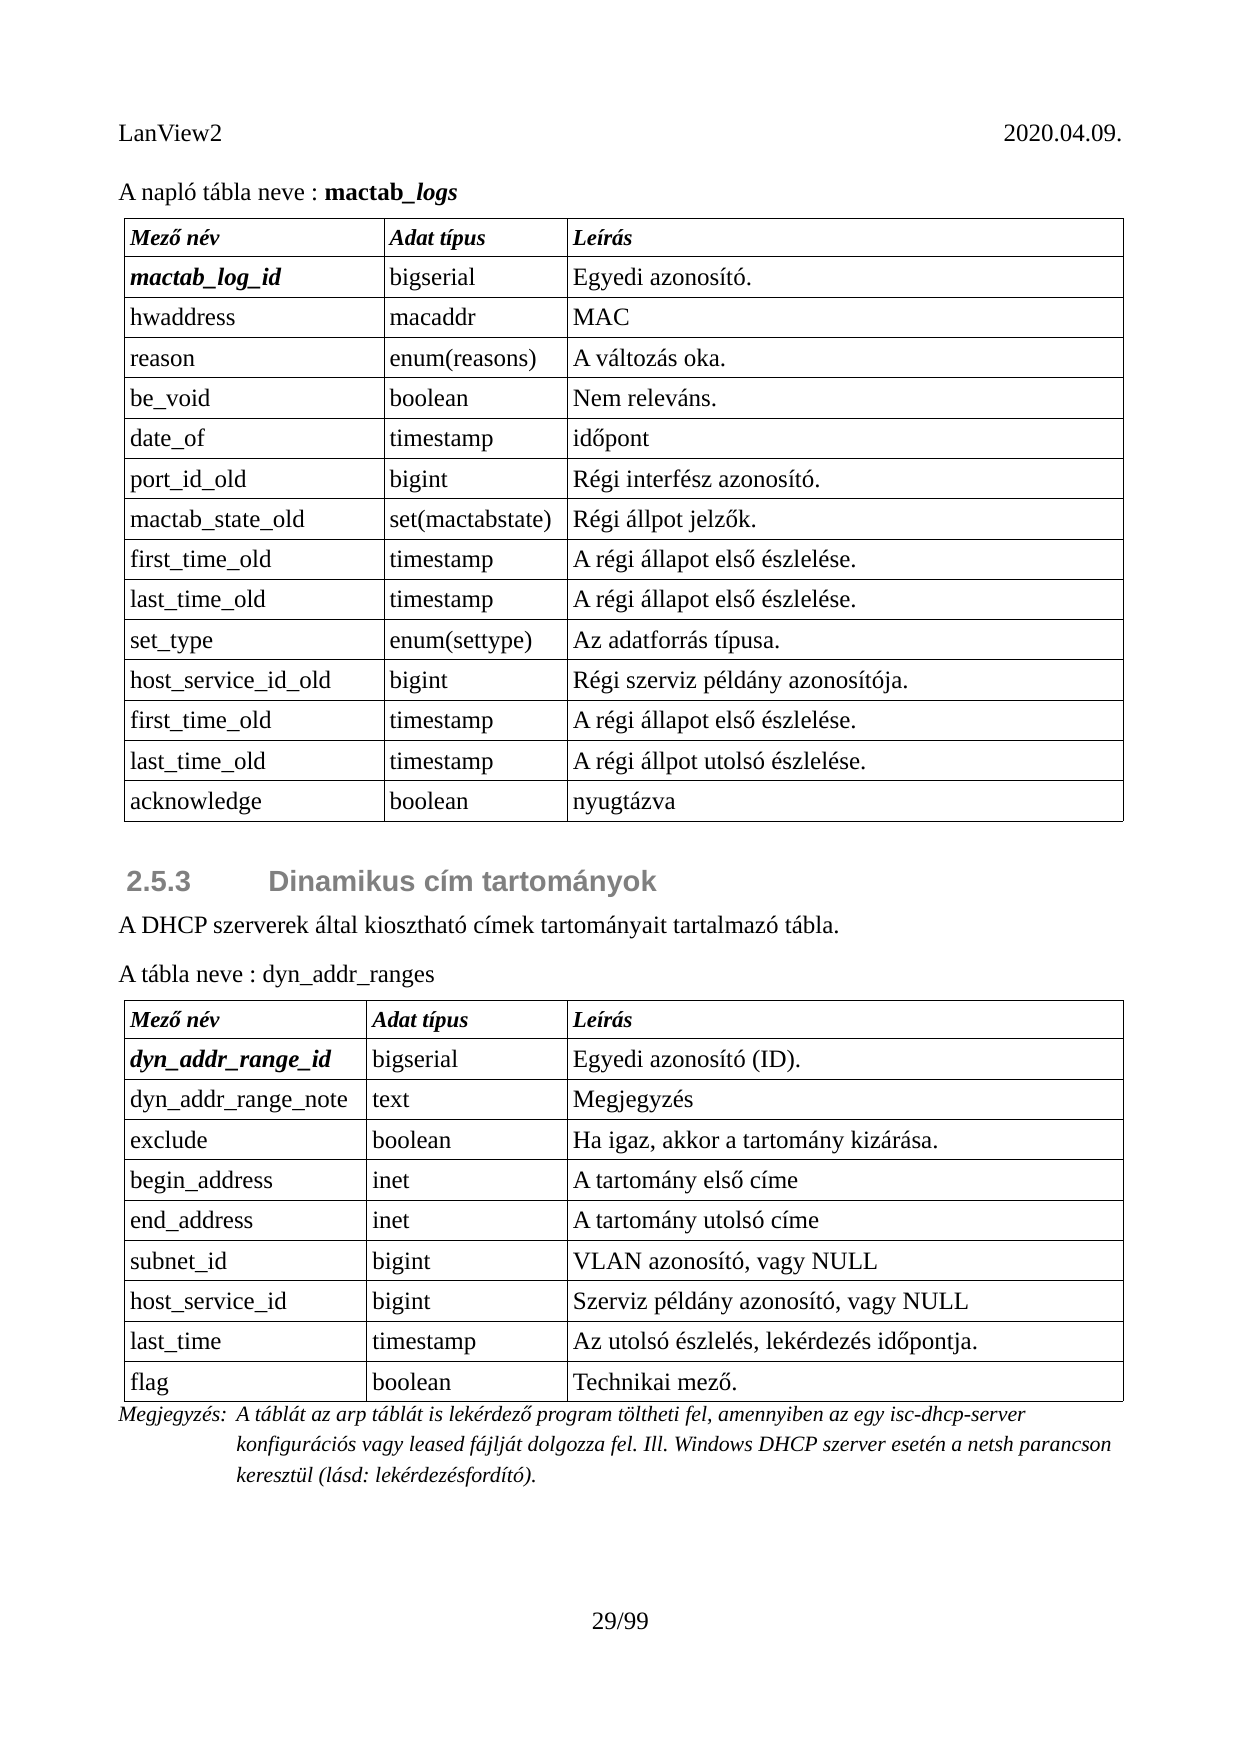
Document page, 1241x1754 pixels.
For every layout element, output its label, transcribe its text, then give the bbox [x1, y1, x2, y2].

table_cell boolean [385, 378, 567, 417]
table_cell Ha igaz, akkor a tartomány kizárása. [568, 1120, 1123, 1159]
table_cell macaddr [385, 298, 567, 337]
table_cell A régi állapot első észlelése. [568, 540, 1123, 579]
table_cell subnet_id [125, 1241, 366, 1280]
table_cell inet [367, 1160, 567, 1199]
table_cell Az adatforrás típusa. [568, 620, 1123, 659]
table_cell Régi szerviz példány azonosítója. [568, 660, 1123, 700]
table_header Adat típus [385, 219, 567, 256]
table_cell mactab_state_old [125, 499, 384, 538]
table_cell timestamp [385, 701, 567, 740]
table_cell bigserial [385, 257, 567, 297]
table_cell reason [125, 338, 384, 377]
table_cell begin_address [125, 1160, 366, 1199]
table_header Leírás [568, 219, 1123, 256]
table_cell időpont [568, 419, 1123, 458]
table_cell Megjegyzés [568, 1080, 1123, 1119]
table_cell MAC [568, 298, 1123, 337]
table_cell inet [367, 1201, 567, 1240]
table_cell boolean [385, 781, 567, 821]
table_cell first_time_old [125, 540, 384, 579]
text A tábla neve : dyn_addr_ranges [118, 959, 1122, 988]
table_cell bigint [367, 1281, 567, 1321]
table_cell host_service_id [125, 1281, 366, 1321]
text A DHCP szerverek által kiosztható címek tartományait tartalmazó tábla. [118, 910, 1122, 939]
table_cell nyugtázva [568, 781, 1123, 821]
table_header Leírás [568, 1001, 1123, 1038]
table_cell Régi interfész azonosító. [568, 459, 1123, 498]
table_cell acknowledge [125, 781, 384, 821]
table_cell A tartomány első címe [568, 1160, 1123, 1199]
table_cell port_id_old [125, 459, 384, 498]
table_cell timestamp [385, 580, 567, 619]
table_cell Egyedi azonosító. [568, 257, 1123, 297]
table_cell mactab_log_id [125, 257, 384, 297]
table_cell Az utolsó észlelés, lekérdezés időpontja. [568, 1322, 1123, 1361]
table_cell timestamp [385, 741, 567, 780]
table_cell boolean [367, 1362, 567, 1401]
table_cell last_time [125, 1322, 366, 1361]
table_cell exclude [125, 1120, 366, 1159]
table_cell Régi állpot jelzők. [568, 499, 1123, 538]
table_cell host_service_id_old [125, 660, 384, 700]
text Megjegyzés: A táblát az arp táblát is lekérdező program töltheti fel, amennyiben az egy isc-dhcp-server konfigurációs vagy leased fájlját dolgozza fel. Ill. Windows DHCP szerver esetén a netsh parancson keresztül (lásd: lekérdezésfordító). [118, 1401, 1122, 1487]
table_cell boolean [367, 1120, 567, 1159]
table_header Mező név [125, 1001, 366, 1038]
table_cell bigint [385, 459, 567, 498]
table_cell Egyedi azonosító (ID). [568, 1039, 1123, 1079]
table_cell bigserial [367, 1039, 567, 1079]
table_header Mező név [125, 219, 384, 256]
table_cell timestamp [385, 419, 567, 458]
table_cell date_of [125, 419, 384, 458]
table_cell Szerviz példány azonosító, vagy NULL [568, 1281, 1123, 1321]
table_cell enum(settype) [385, 620, 567, 659]
table_cell dyn_addr_range_note [125, 1080, 366, 1119]
table_cell enum(reasons) [385, 338, 567, 377]
table_cell Technikai mező. [568, 1362, 1123, 1401]
table_cell Nem releváns. [568, 378, 1123, 417]
table_cell hwaddress [125, 298, 384, 337]
table_cell bigint [367, 1241, 567, 1280]
table_header Adat típus [367, 1001, 567, 1038]
table_cell A változás oka. [568, 338, 1123, 377]
table_cell text [367, 1080, 567, 1119]
table_cell bigint [385, 660, 567, 700]
table_cell VLAN azonosító, vagy NULL [568, 1241, 1123, 1280]
table_cell set_type [125, 620, 384, 659]
table_cell first_time_old [125, 701, 384, 740]
table_cell A régi állapot első észlelése. [568, 701, 1123, 740]
text A napló tábla neve : mactab_logs [118, 177, 1122, 206]
table_cell A tartomány utolsó címe [568, 1201, 1123, 1240]
table_cell timestamp [367, 1322, 567, 1361]
table_cell flag [125, 1362, 366, 1401]
table_cell set(mactabstate) [385, 499, 567, 538]
table_cell end_address [125, 1201, 366, 1240]
table_cell timestamp [385, 540, 567, 579]
table_cell A régi állapot első észlelése. [568, 580, 1123, 619]
table_cell be_void [125, 378, 384, 417]
table_cell last_time_old [125, 580, 384, 619]
subtitle Dinamikus cím tartományok [118, 864, 1122, 898]
table_cell dyn_addr_range_id [125, 1039, 366, 1079]
table_cell last_time_old [125, 741, 384, 780]
table_cell A régi állpot utolsó észlelése. [568, 741, 1123, 780]
